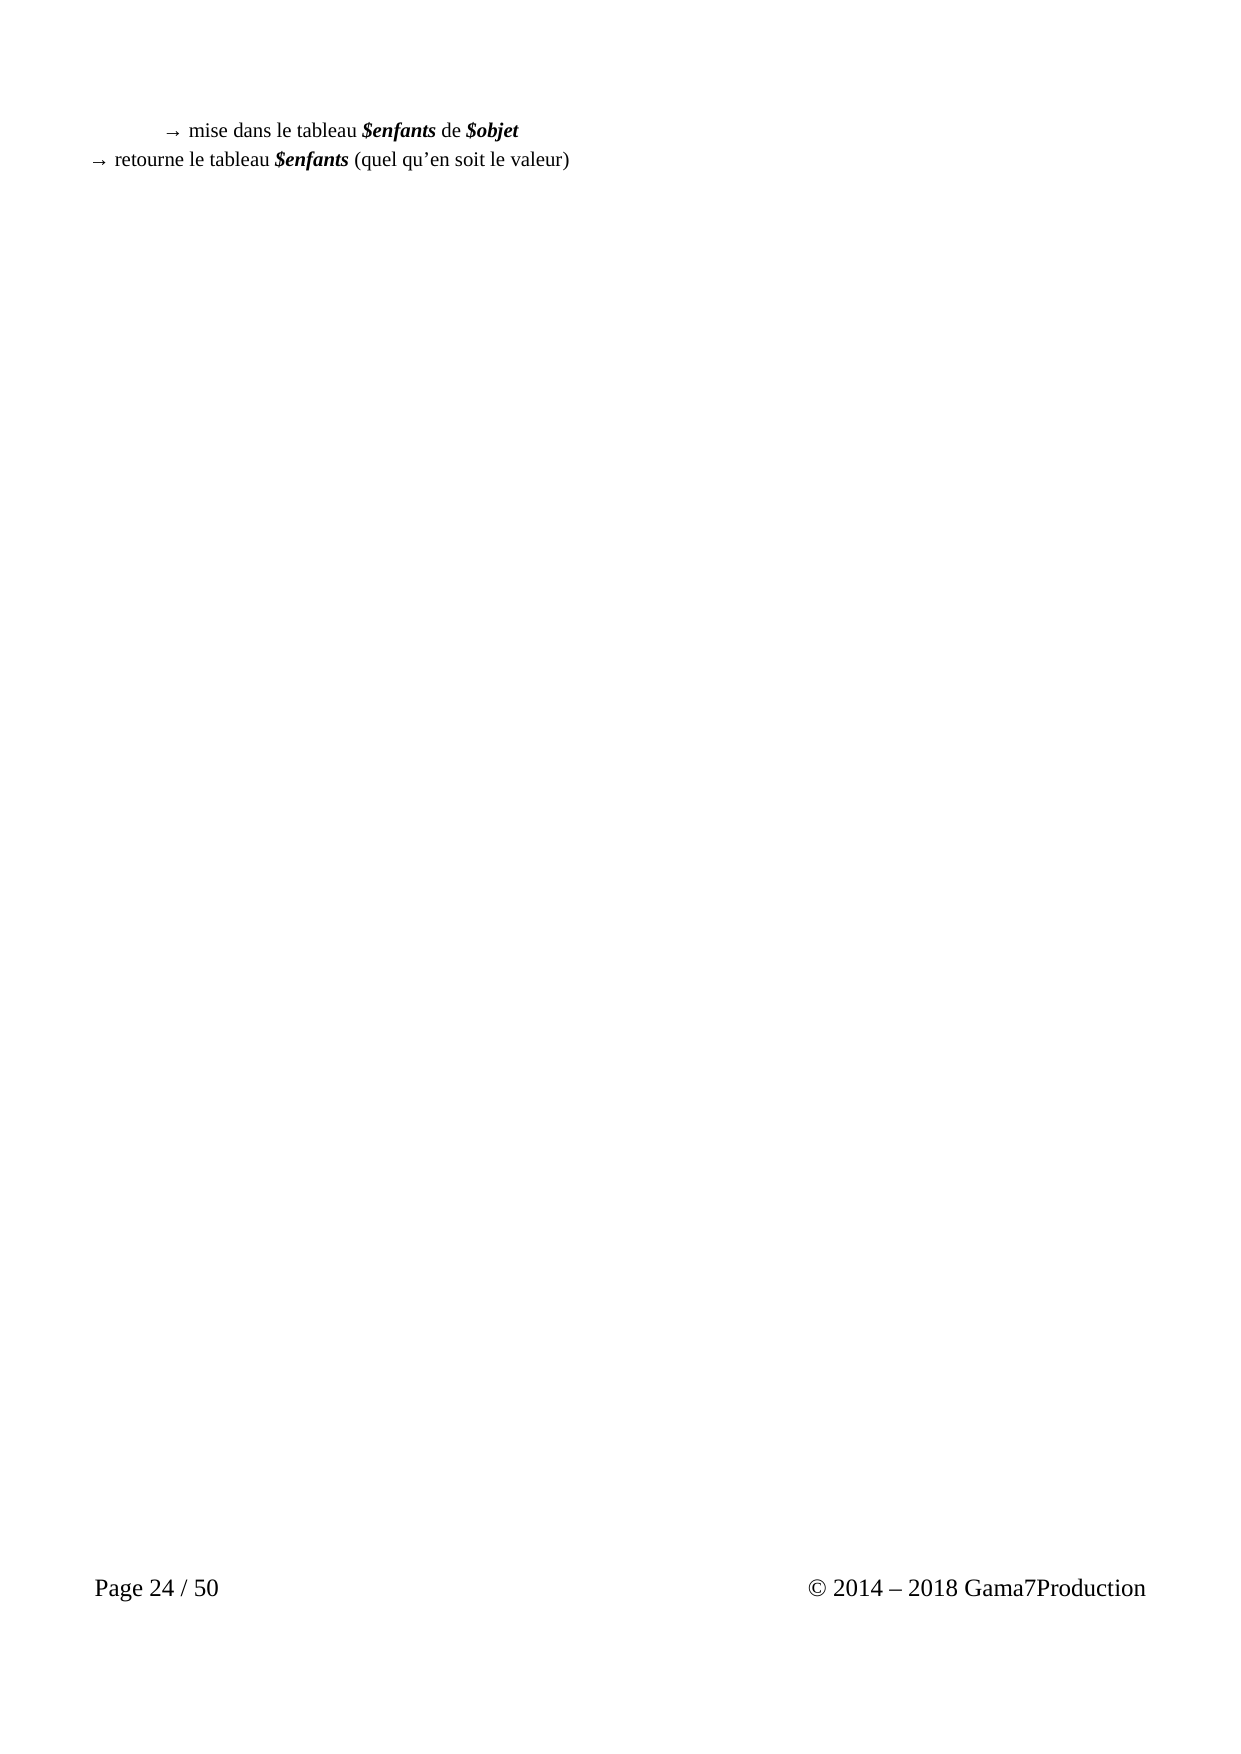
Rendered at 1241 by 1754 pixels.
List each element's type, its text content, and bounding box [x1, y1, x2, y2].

text → retourne le tableau $enfants (quel qu’en soit le valeur) [88, 147, 1152, 171]
text → mise dans le tableau $enfants de $objet [88, 118, 1152, 142]
